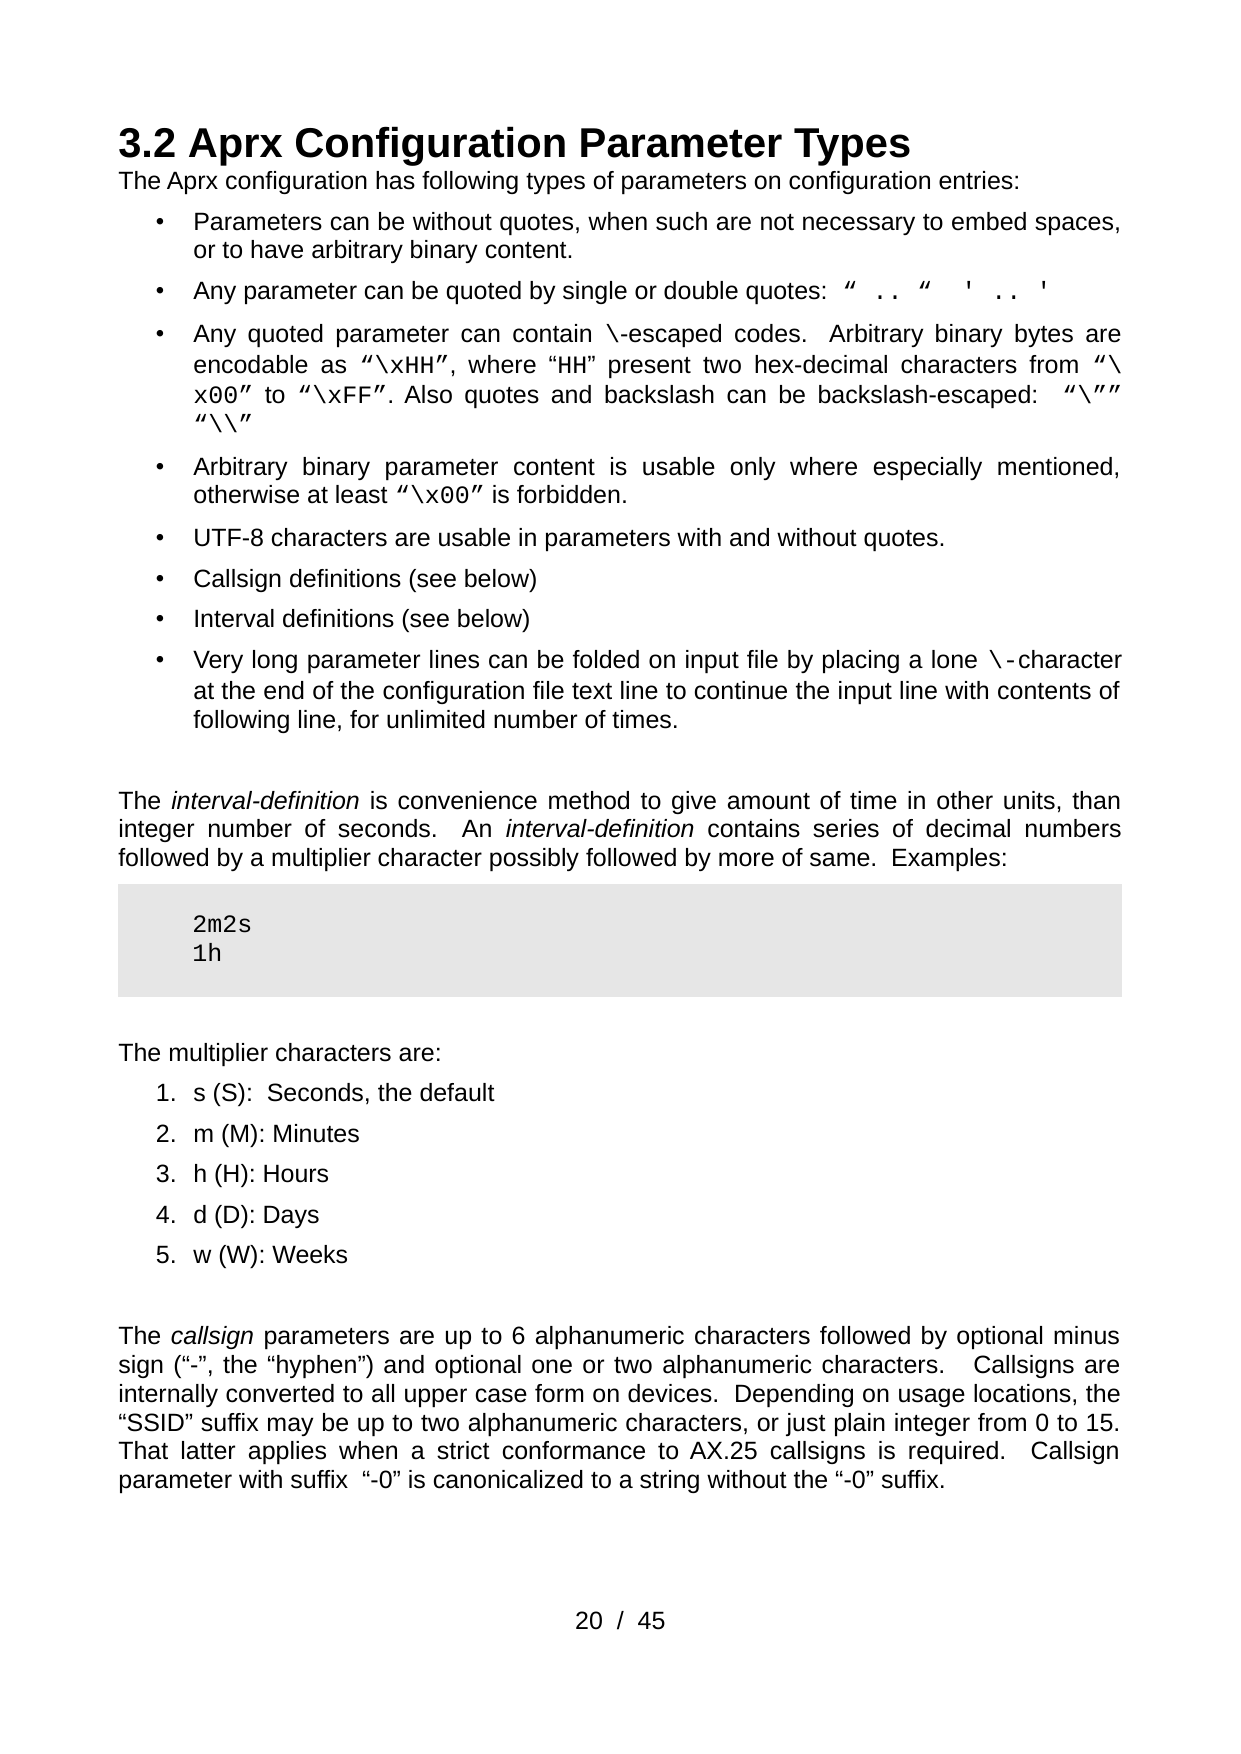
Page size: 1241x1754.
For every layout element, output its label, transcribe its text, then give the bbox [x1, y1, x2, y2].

list Very long parameter lines can be folded on input file by placing a lone \-character at the end of the configuration file text line to continue the input line with contents of following line, for unlimited number of times. [156, 645, 1122, 733]
list Any quoted parameter can contain \-escaped codes. Arbitrary binary bytes are encodable as “\xHH”, where “HH” present two hex-decimal characters from “\x00” to “\xFF”. Also quotes and backslash can be backslash-escaped: “\”” “\\” [156, 319, 1122, 440]
list Interval definitions (see below) [156, 604, 1122, 633]
list Callsign definitions (see below) [156, 564, 1122, 593]
text The interval-definition is convenience method to give amount of time in other units, than integer number of seconds. An interval-definition contains series of decimal numbers followed by a multiplier character possibly followed by more of same. Examples: [118, 786, 1122, 872]
text The Aprx configuration has following types of parameters on configuration entries: [118, 166, 1122, 195]
list Parameters can be without quotes, when such are not necessary to embed spaces, or to have arbitrary binary content. [156, 207, 1122, 264]
list w (W): Weeks [156, 1240, 1122, 1269]
list UTF-8 characters are usable in parameters with and without quotes. [156, 523, 1122, 552]
list h (H): Hours [156, 1159, 1122, 1188]
list s (S): Seconds, the default [156, 1078, 1122, 1107]
text The callsign parameters are up to 6 alphanumeric characters followed by optional minus sign (“-”, the “hyphen”) and optional one or two alphanumeric characters. Callsigns are internally converted to all upper case form on devices. Depending on usage locations, the “SSID” suffix may be up to two alphanumeric characters, or just plain integer from 0 to 15. That latter applies when a strict conformance to AX.25 callsigns is required. Callsign parameter with suffix “-0” is canonicalized to a string without the “-0” suffix. [118, 1321, 1122, 1494]
list d (D): Days [156, 1200, 1122, 1228]
list m (M): Minutes [156, 1119, 1122, 1147]
text 2m2s [118, 912, 1122, 940]
text 1h [118, 940, 1122, 969]
text The multiplier characters are: [118, 1038, 1122, 1066]
list Any parameter can be quoted by single or double quotes: “ .. “ ' .. ' [156, 276, 1122, 307]
list Arbitrary binary parameter content is usable only where especially mentioned, otherwise at least “\x00” is forbidden. [156, 452, 1122, 511]
subtitle Aprx Configuration Parameter Types [118, 118, 1122, 166]
